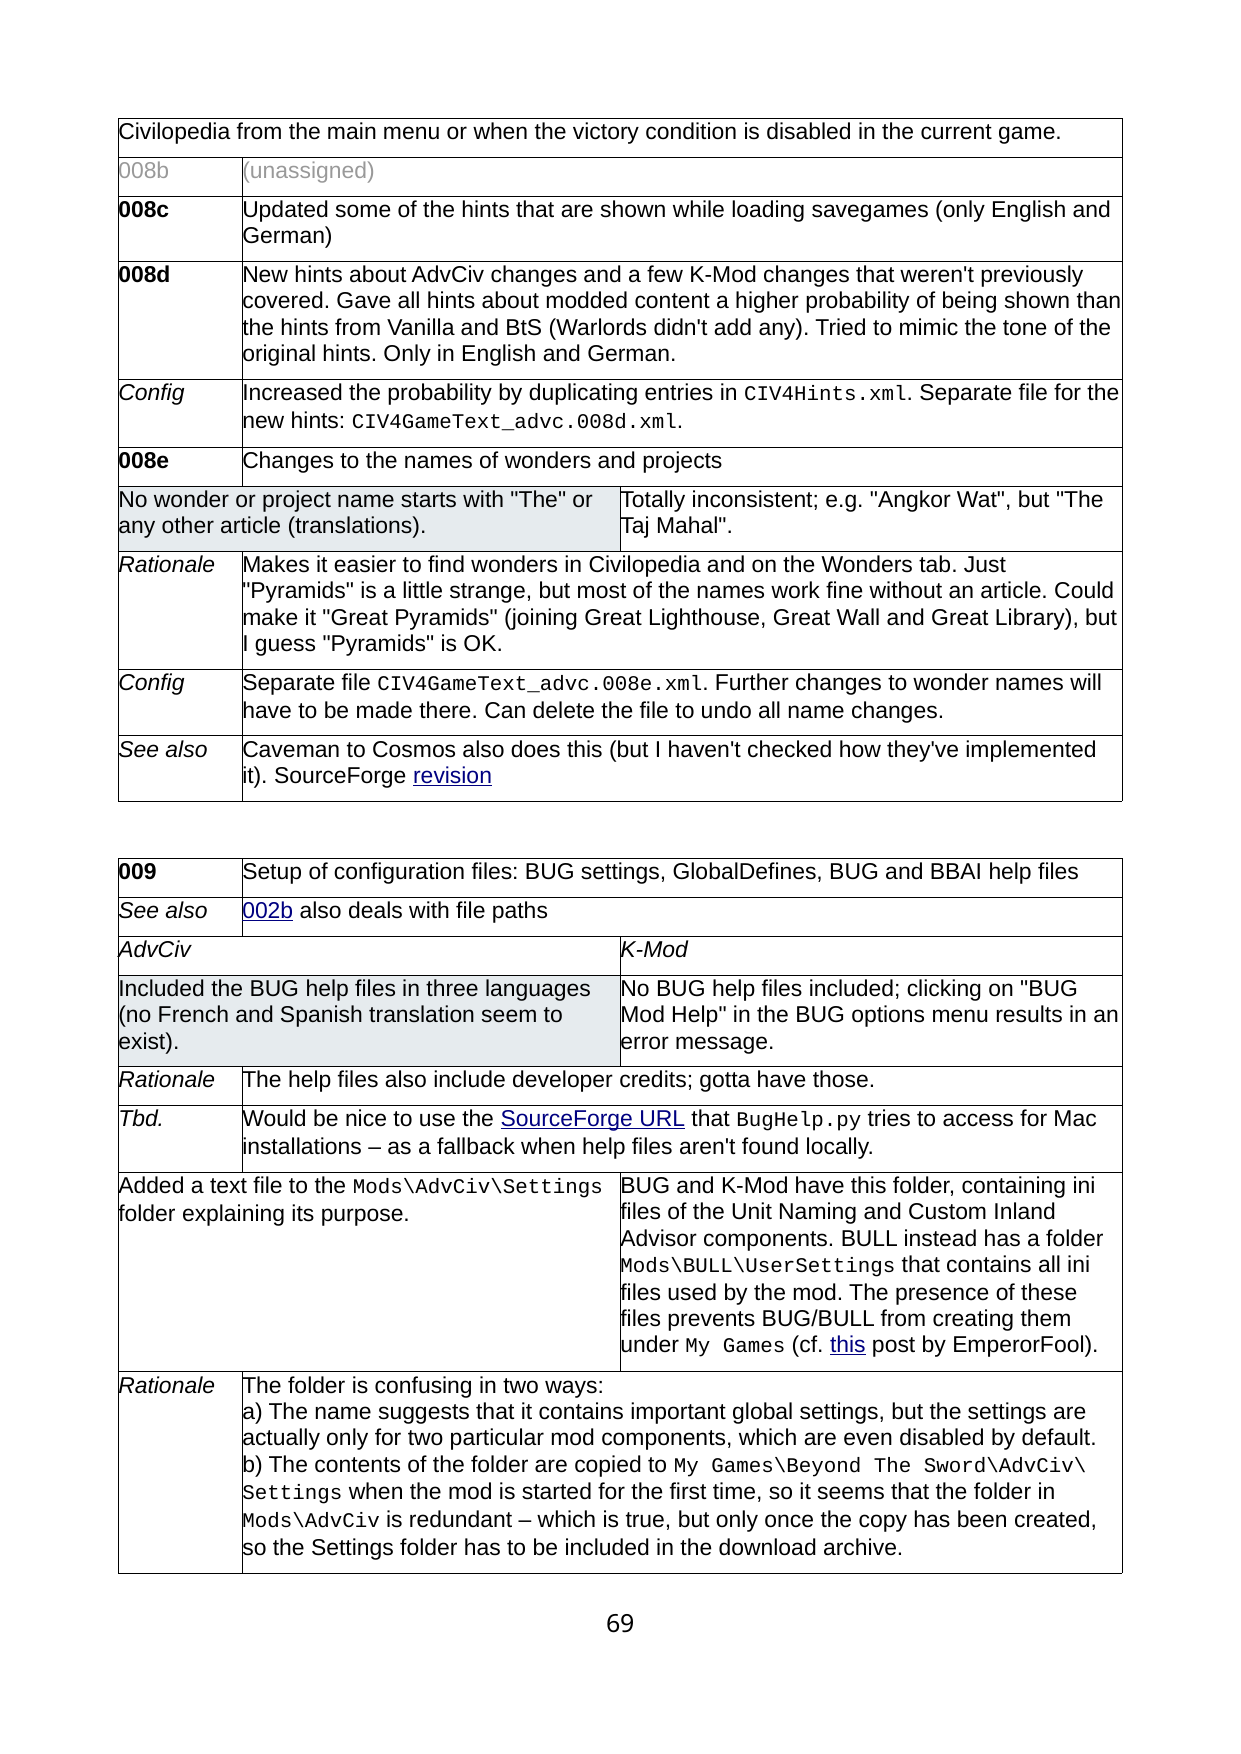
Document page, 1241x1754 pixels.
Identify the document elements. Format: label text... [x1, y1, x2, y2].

table_cell (unassigned) [243, 158, 1122, 196]
table_cell Included the BUG help files in three languages (no French and Spanish translation seem to exist). [119, 976, 620, 1066]
table_cell 002b also deals with file paths [243, 898, 1122, 936]
table_cell Separate file CIV4GameText_advc.008e.xml. Further changes to wonder names will have to be made there. Can delete the file to undo all name changes. [243, 670, 1122, 735]
table_cell Updated some of the hints that are shown while loading savegames (only English and German) [243, 197, 1122, 261]
table_cell 008e [119, 448, 242, 486]
table_cell The folder is confusing in two ways: a) The name suggests that it contains important global settings, but the settings are actually only for two particular mod components, which are even disabled by default. b) The contents of the folder are copied to My Games\Beyond The Sword\AdvCiv\Settings when the mod is started for the first time, so it seems that the folder in Mods\AdvCiv is redundant – which is true, but only once the copy has been created, so the Settings folder has to be included in the download archive. [243, 1372, 1122, 1572]
table_cell Makes it easier to find wonders in Civilopedia and on the Wonders tab. Just "Pyramids" is a little strange, but most of the names work fine without an article. Could make it "Great Pyramids" (joining Great Lighthouse, Great Wall and Great Library), but I guess "Pyramids" is OK. [243, 552, 1122, 669]
table_cell 008c [119, 197, 242, 261]
table_cell Would be nice to use the SourceForge URL that BugHelp.py tries to access for Mac installations – as a fallback when help files aren't found locally. [243, 1106, 1122, 1172]
table_cell No wonder or project name starts with "The" or any other article (translations). [119, 487, 620, 551]
table_cell K-Mod [621, 937, 1122, 975]
table_cell New hints about AdvCiv changes and a few K-Mod changes that weren't previously covered. Gave all hints about modded content a higher probability of being shown than the hints from Vanilla and BtS (Warlords didn't add any). Tried to mimic the tone of the original hints. Only in English and German. [243, 262, 1122, 379]
table_cell See also [119, 898, 242, 936]
table_cell Added a text file to the Mods\AdvCiv\Settings folder explaining its purpose. [119, 1173, 620, 1371]
table_cell Totally inconsistent; e.g. "Angkor Wat", but "The Taj Mahal". [621, 487, 1122, 551]
table_cell Rationale [119, 1372, 242, 1572]
table_cell Civilopedia from the main menu or when the victory condition is disabled in the current game. [119, 119, 1122, 157]
table_cell Rationale [119, 552, 242, 669]
table_cell 008b [119, 158, 242, 196]
table_cell BUG and K-Mod have this folder, containing ini files of the Unit Naming and Custom Inland Advisor components. BULL instead has a folder Mods\BULL\UserSettings that contains all ini files used by the mod. The presence of these files prevents BUG/BULL from creating them under My Games (cf. this post by EmperorFool). [621, 1173, 1122, 1371]
table_cell Rationale [119, 1067, 242, 1105]
table_cell No BUG help files included; clicking on "BUG Mod Help" in the BUG options menu results in an error message. [621, 976, 1122, 1066]
table_cell AdvCiv [119, 937, 620, 975]
table_cell Tbd. [119, 1106, 242, 1172]
table_cell See also [119, 736, 242, 801]
table_cell The help files also include developer credits; gotta have those. [243, 1067, 1122, 1105]
table_cell Changes to the names of wonders and projects [243, 448, 1122, 486]
table_header Setup of configuration files: BUG settings, GlobalDefines, BUG and BBAI help files [243, 859, 1122, 897]
table_cell Config [119, 670, 242, 735]
table_cell 008d [119, 262, 242, 379]
table_cell Increased the probability by duplicating entries in CIV4Hints.xml. Separate file for the new hints: CIV4GameText_advc.008d.xml. [243, 380, 1122, 447]
table_header 009 [119, 859, 242, 897]
table_cell Caveman to Cosmos also does this (but I haven't checked how they've implemented it). SourceForge revision [243, 736, 1122, 801]
table_cell Config [119, 380, 242, 447]
